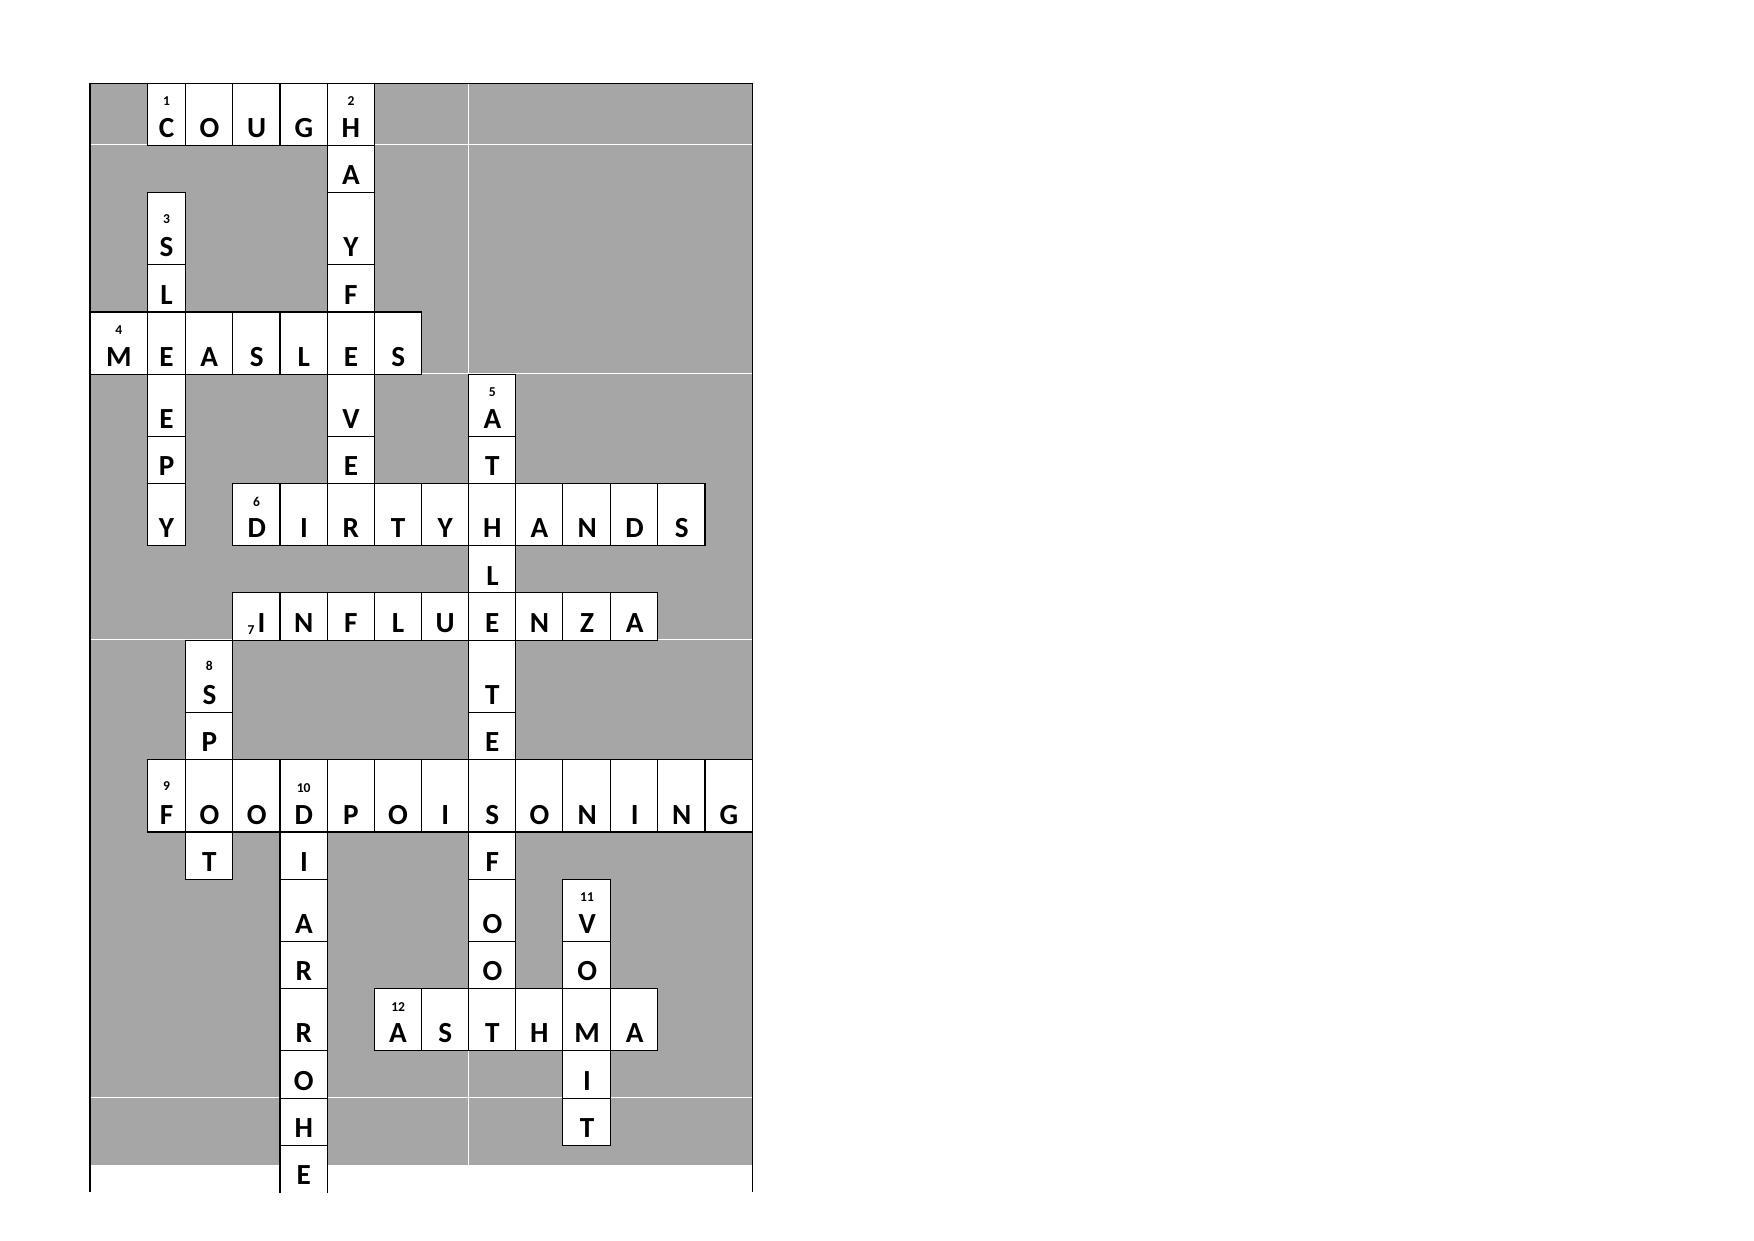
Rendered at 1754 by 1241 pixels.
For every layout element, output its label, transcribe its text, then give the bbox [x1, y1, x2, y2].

table_cell [280, 192, 327, 264]
table_cell [147, 1145, 185, 1165]
table_cell [375, 436, 421, 483]
table_cell [327, 546, 374, 592]
table_cell [658, 1145, 705, 1165]
table_cell [91, 375, 147, 436]
table_cell [374, 879, 421, 941]
table_cell [91, 545, 147, 592]
table_cell N [281, 593, 327, 639]
table_cell [516, 1051, 562, 1097]
table_cell [611, 941, 658, 988]
table_cell [469, 145, 516, 192]
table_cell [469, 1051, 516, 1097]
table_cell N [563, 760, 610, 831]
table_cell Y [328, 193, 374, 264]
table_cell [374, 1145, 421, 1165]
table_cell [327, 641, 374, 712]
table_cell [516, 192, 563, 264]
table_cell [186, 483, 232, 545]
table_cell [328, 988, 374, 1050]
table_cell [705, 1050, 752, 1097]
table_cell [233, 988, 279, 1050]
table_cell [233, 146, 280, 192]
table_cell N [516, 593, 562, 639]
table_cell [611, 264, 658, 311]
table_cell [233, 436, 280, 483]
table_cell L [281, 313, 327, 373]
table_cell F [328, 593, 374, 639]
table_cell [280, 436, 327, 483]
table_cell [186, 436, 233, 483]
table_cell [705, 1098, 752, 1145]
table_cell [611, 436, 658, 483]
table_cell A [328, 146, 374, 192]
table_cell [327, 712, 374, 759]
table_cell [421, 641, 468, 712]
table_cell [421, 879, 468, 941]
table_cell L [148, 265, 185, 311]
table_cell [185, 592, 232, 639]
table_cell [705, 436, 752, 483]
table_cell [658, 311, 705, 373]
table_cell [611, 311, 658, 373]
table_cell O [375, 760, 421, 831]
table_cell [705, 545, 752, 592]
table_cell [516, 145, 563, 192]
table_cell [705, 941, 752, 988]
table_cell I [281, 833, 327, 879]
table_cell [91, 712, 147, 759]
table_cell [658, 833, 705, 879]
table_cell S [422, 989, 468, 1050]
table_cell T [469, 437, 515, 483]
table_header U [233, 84, 279, 144]
table_cell [658, 879, 705, 941]
table_cell H [516, 989, 562, 1050]
table_cell [91, 264, 147, 311]
table_cell A [281, 880, 327, 941]
table_cell [91, 483, 147, 545]
table_cell A [186, 313, 232, 373]
table_cell [611, 1145, 658, 1165]
table_cell [516, 311, 563, 373]
table_cell [705, 988, 752, 1050]
table_cell [658, 436, 705, 483]
table_cell 10 D [281, 760, 327, 831]
table_cell [280, 546, 327, 592]
table_cell [421, 833, 468, 879]
table_cell [280, 146, 327, 192]
table_cell [147, 712, 185, 759]
table_cell [705, 374, 752, 436]
table_cell [658, 145, 705, 192]
table_cell [516, 436, 563, 483]
table_cell [147, 1050, 185, 1097]
table_cell R [328, 484, 374, 545]
table_cell [658, 264, 705, 311]
table_cell E [469, 713, 515, 759]
table_cell [421, 712, 468, 759]
table_cell O [563, 942, 610, 988]
table_cell [658, 1050, 705, 1097]
table_cell [563, 712, 611, 759]
table_cell H [281, 1099, 327, 1145]
table_header [91, 84, 147, 144]
table_cell [705, 264, 752, 311]
table_cell [375, 145, 421, 192]
table_header G [281, 84, 327, 144]
table_cell [91, 1098, 147, 1145]
table_cell [516, 546, 563, 592]
table_cell [658, 1098, 705, 1145]
table_header [375, 84, 421, 144]
table_cell O [469, 942, 515, 988]
table_cell [705, 833, 752, 879]
table_header [516, 84, 563, 144]
table_cell [563, 192, 611, 264]
table_cell 4 M [91, 313, 147, 373]
table_cell [421, 1145, 468, 1165]
table_cell [705, 145, 752, 192]
table_header [563, 84, 611, 144]
table_cell D [611, 484, 657, 545]
table_cell H [469, 484, 515, 545]
table_cell [147, 879, 185, 941]
table_cell [516, 1098, 562, 1145]
table_cell T [469, 989, 515, 1050]
table_cell [185, 545, 233, 592]
table_cell [147, 146, 185, 192]
table_header [421, 84, 468, 144]
table_cell [233, 941, 279, 988]
table_cell S [658, 484, 704, 545]
table_cell [611, 546, 658, 592]
table_cell E [469, 593, 515, 639]
table_cell [516, 712, 563, 759]
table_cell [91, 1145, 147, 1165]
table_cell [233, 641, 280, 712]
table_cell [91, 192, 147, 264]
table_cell [280, 375, 327, 436]
table_cell [185, 941, 233, 988]
table_cell [658, 192, 705, 264]
table_cell [469, 264, 516, 311]
table_cell [563, 436, 611, 483]
table_cell S [233, 313, 279, 373]
table_cell F [328, 265, 374, 311]
table_header [705, 84, 752, 144]
table_cell O [516, 760, 562, 831]
table_cell [421, 145, 468, 192]
table_cell [658, 592, 705, 639]
table_cell [233, 375, 280, 436]
table_cell 7 I [233, 593, 279, 639]
table_cell [91, 941, 147, 988]
table_cell [280, 641, 327, 712]
table_cell O [469, 880, 515, 941]
table_cell [233, 1098, 279, 1145]
table_cell P [186, 713, 232, 759]
table_cell [611, 192, 658, 264]
table_cell [91, 831, 147, 879]
table_cell T [375, 484, 421, 545]
table_header [469, 84, 516, 144]
table_cell [469, 311, 516, 373]
table_cell [706, 483, 752, 545]
table_cell E [328, 437, 374, 483]
table_cell [563, 546, 611, 592]
table_cell [91, 879, 147, 941]
table_cell [469, 192, 516, 264]
table_cell P [328, 760, 374, 831]
table_cell [233, 833, 279, 879]
table_cell [375, 192, 421, 264]
table_cell F [469, 833, 515, 879]
table_cell [186, 375, 233, 436]
table_cell [611, 641, 658, 712]
table_cell [375, 264, 421, 311]
table_cell [185, 146, 233, 192]
table_cell [516, 833, 563, 879]
table_cell [328, 941, 374, 988]
table_cell [374, 833, 421, 879]
table_cell N [658, 760, 704, 831]
table_cell [705, 192, 752, 264]
table_header [611, 84, 658, 144]
table_cell Y [422, 484, 468, 545]
table_cell [374, 1098, 421, 1145]
table_cell P [148, 437, 185, 483]
table_cell [516, 641, 563, 712]
table_cell [469, 1098, 516, 1145]
table_cell O [281, 1051, 327, 1097]
table_cell [563, 833, 611, 879]
table_cell A [516, 484, 562, 545]
table_cell [185, 880, 233, 941]
table_cell [516, 374, 563, 436]
table_cell O [186, 760, 232, 831]
table_cell [421, 1098, 468, 1145]
table_cell [233, 712, 280, 759]
table_cell [280, 264, 327, 311]
table_cell [705, 640, 752, 712]
table_cell [328, 1098, 374, 1145]
table_cell L [469, 546, 515, 592]
table_header 1 C [148, 84, 185, 144]
table_cell I [422, 760, 468, 831]
table_cell [233, 1145, 279, 1165]
table_cell G [706, 760, 752, 831]
table_cell [421, 374, 468, 436]
table_cell 6 D [233, 484, 279, 545]
table_cell [658, 941, 705, 988]
table_cell Z [563, 593, 610, 639]
table_cell [147, 1098, 185, 1145]
table_cell [328, 1050, 374, 1097]
table_cell T [186, 833, 232, 879]
table_cell [147, 988, 185, 1050]
table_cell E [328, 313, 374, 373]
table_cell [186, 192, 233, 264]
table_cell [421, 192, 468, 264]
table_cell S [375, 313, 421, 373]
table_cell [469, 1145, 516, 1165]
table_cell I [281, 484, 327, 545]
table_cell [658, 640, 705, 712]
table_cell [91, 640, 147, 712]
table_cell 5 A [469, 375, 515, 436]
table_cell [705, 1145, 752, 1165]
table_cell [705, 879, 752, 941]
table_header O [186, 84, 232, 144]
table_cell [147, 640, 185, 712]
table_cell [374, 1051, 421, 1097]
table_cell 9 F [148, 760, 185, 831]
table_cell [91, 759, 147, 831]
table_cell 3 S [148, 193, 185, 264]
table_cell [374, 712, 421, 759]
table_cell [233, 192, 280, 264]
table_cell [421, 941, 468, 988]
table_cell [611, 1051, 658, 1097]
table_cell [147, 592, 185, 639]
table_cell [563, 311, 611, 373]
table_cell O [233, 760, 279, 831]
table_cell E [148, 375, 185, 436]
table_cell S [469, 760, 515, 831]
table_cell [233, 1050, 279, 1097]
table_cell [705, 712, 752, 759]
table_cell [374, 641, 421, 712]
table_cell [658, 988, 705, 1050]
table_cell R [281, 989, 327, 1050]
table_cell [658, 374, 705, 436]
table_cell [233, 879, 279, 941]
table_cell E [281, 1146, 327, 1165]
table_cell [280, 712, 327, 759]
table_cell [422, 311, 468, 373]
table_cell [516, 879, 562, 941]
table_cell I [611, 760, 657, 831]
table_cell [91, 592, 147, 639]
table_cell [374, 941, 421, 988]
table_cell R [281, 942, 327, 988]
table_cell [421, 1051, 468, 1097]
table_cell [516, 1145, 563, 1165]
table_cell [658, 546, 705, 592]
table_cell T [563, 1099, 610, 1145]
table_cell [91, 436, 147, 483]
table_cell [421, 546, 468, 592]
table_cell [375, 375, 421, 436]
table_cell [563, 1146, 611, 1165]
table_header 2 H [328, 84, 374, 144]
table_cell V [328, 375, 374, 436]
table_cell [516, 264, 563, 311]
table_cell [328, 1145, 374, 1165]
table_cell [233, 546, 280, 592]
table_cell [516, 941, 562, 988]
table_cell [328, 879, 374, 941]
table_cell [563, 264, 611, 311]
table_cell [328, 833, 374, 879]
table_cell [421, 264, 468, 311]
table_cell A [611, 593, 657, 639]
table_cell [563, 641, 611, 712]
table_cell [91, 988, 147, 1050]
table_cell [147, 941, 185, 988]
table_cell [611, 145, 658, 192]
table_cell I [563, 1051, 610, 1097]
table_cell [233, 264, 280, 311]
table_cell [185, 1050, 233, 1097]
table_cell [147, 546, 185, 592]
table_cell [147, 833, 185, 879]
table_cell [91, 145, 147, 192]
table_cell [611, 1098, 658, 1145]
table_cell [185, 1098, 233, 1145]
table_cell 8 S [186, 641, 232, 712]
table_cell M [563, 989, 610, 1050]
table_cell U [422, 593, 468, 639]
table_cell [611, 374, 658, 436]
table_cell [705, 311, 752, 373]
table_cell Y [148, 484, 185, 545]
table_cell [563, 374, 611, 436]
table_cell A [611, 989, 657, 1050]
table_cell 11 V [563, 880, 610, 941]
table_cell [91, 1050, 147, 1097]
table_cell N [563, 484, 610, 545]
table_cell [611, 879, 658, 941]
table_cell [658, 712, 705, 759]
table_cell E [148, 313, 185, 373]
table_cell [185, 1145, 233, 1165]
table_cell [421, 436, 468, 483]
table_cell [705, 592, 752, 639]
table_cell L [375, 593, 421, 639]
table_cell [563, 145, 611, 192]
table_cell [611, 833, 658, 879]
table_cell T [469, 641, 515, 712]
table_cell 12 A [375, 989, 421, 1050]
table_cell [185, 988, 233, 1050]
table_cell [611, 712, 658, 759]
table_header [658, 84, 705, 144]
table_cell [374, 546, 421, 592]
table_cell [186, 264, 233, 311]
